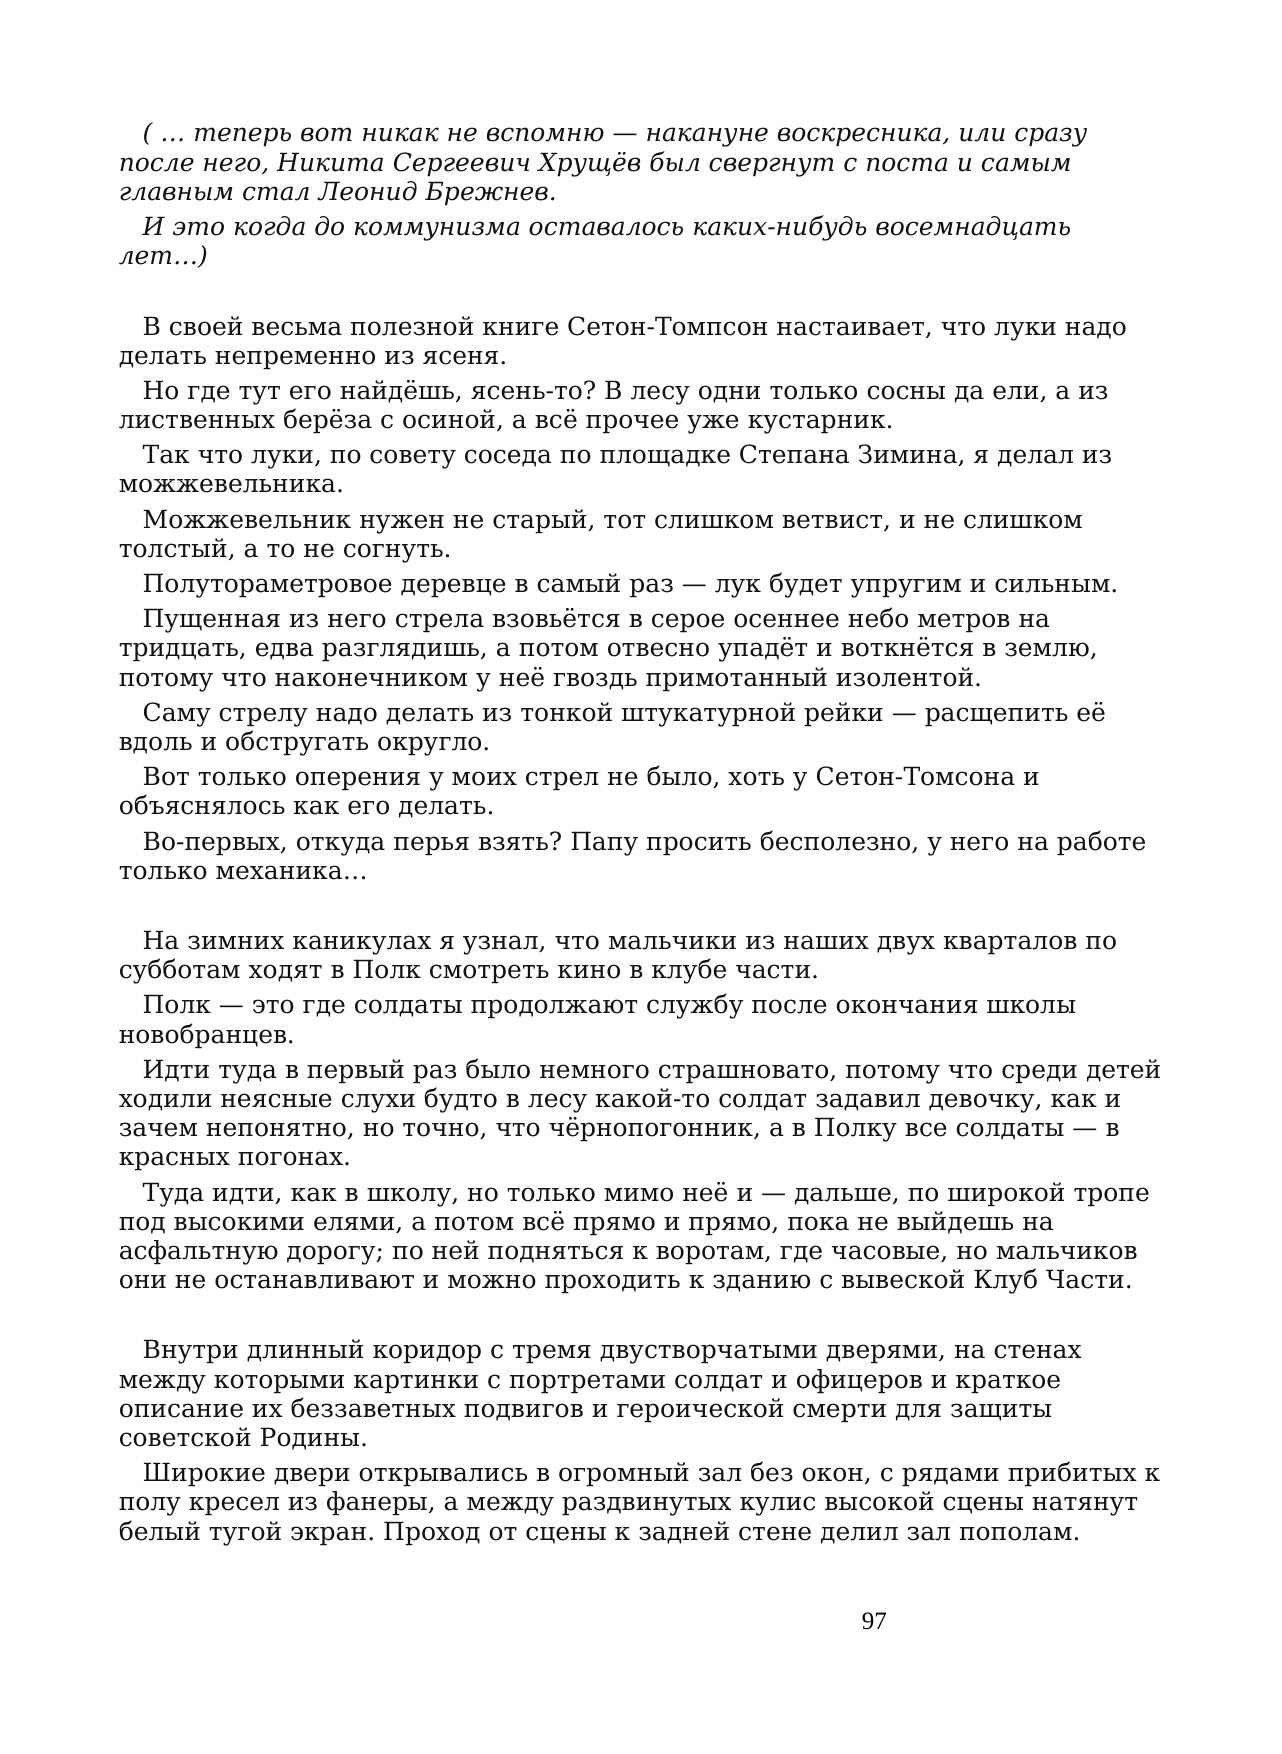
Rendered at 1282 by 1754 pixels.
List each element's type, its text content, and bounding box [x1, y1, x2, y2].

text Вот только оперения у моих стрел не было, хоть у Сетон-Томсона и объяснялось как его делать. [118, 762, 1162, 821]
text Но где тут его найдёшь, ясень-то? В лесу одни только сосны да ели, а из лиственных берёза с осиной, а всё прочее уже кустарник. [118, 376, 1162, 434]
text Во-первых, откуда перья взять? Папу просить бесполезно, у него на работе только механика… [118, 827, 1162, 885]
text На зимних каникулах я узнал, что мальчики из наших двух кварталов по субботам ходят в Полк смотреть кино в клубе части. [118, 926, 1162, 984]
text Широкие двери открывались в огромный зал без окон, с рядами прибитых к полу кресел из фанеры, а между раздвинутых кулис высокой сцены натянут белый тугой экран. Проход от сцены к задней стене делил зал пополам. [118, 1458, 1162, 1546]
text Можжевельник нужен не старый, тот слишком ветвист, и не слишком толстый, а то не согнуть. [118, 505, 1162, 563]
text ( … теперь вот никак не вспомню — накануне воскресника, или сразу после него, Никита Сергеевич Хрущёв был свергнут с поста и самым главным стал Леонид Брежнев. [118, 118, 1162, 206]
text Саму стрелу надо делать из тонкой штукатурной рейки — расщепить её вдоль и обстругать округло. [118, 698, 1162, 756]
text Идти туда в первый раз было немного страшновато, потому что среди детей ходили неясные слухи будто в лесу какой-то солдат задавил девочку, как и зачем непонятно, но точно, что чёрнопогонник, а в Полку все солдаты — в красных погонах. [118, 1055, 1162, 1172]
text В своей весьма полезной книге Сетон-Томпсон настаивает, что луки надо делать непременно из ясеня. [118, 312, 1162, 370]
text Внутри длинный коридор с тремя двустворчатыми дверями, на стенах между которыми картинки с портретами солдат и офицеров и краткое описание их беззаветных подвигов и героической смерти для защиты советской Родины. [118, 1336, 1162, 1452]
text Туда идти, как в школу, но только мимо неё и — дальше, по широкой тропе под высокими елями, а потом всё прямо и прямо, пока не выйдешь на асфальтную дорогу; по ней подняться к воротам, где часовые, но мальчиков они не останавливают и можно проходить к зданию с вывеской Клуб Части. [118, 1178, 1162, 1294]
text Полутораметровое деревце в самый раз — лук будет упругим и сильным. [118, 569, 1162, 598]
text И это когда до коммунизма оставалось каких-нибудь восемнадцать лет…) [118, 212, 1162, 270]
text Так что луки, по совету соседа по площадке Степана Зимина, я делал из можжевельника. [118, 440, 1162, 499]
text Пущенная из него стрела взовьётся в серое осеннее небо метров на тридцать, едва разглядишь, а потом отвесно упадёт и воткнётся в землю, потому что наконечником у неё гвоздь примотанный изолентой. [118, 604, 1162, 692]
text Полк — это где солдаты продолжают службу после окончания школы новобранцев. [118, 991, 1162, 1049]
